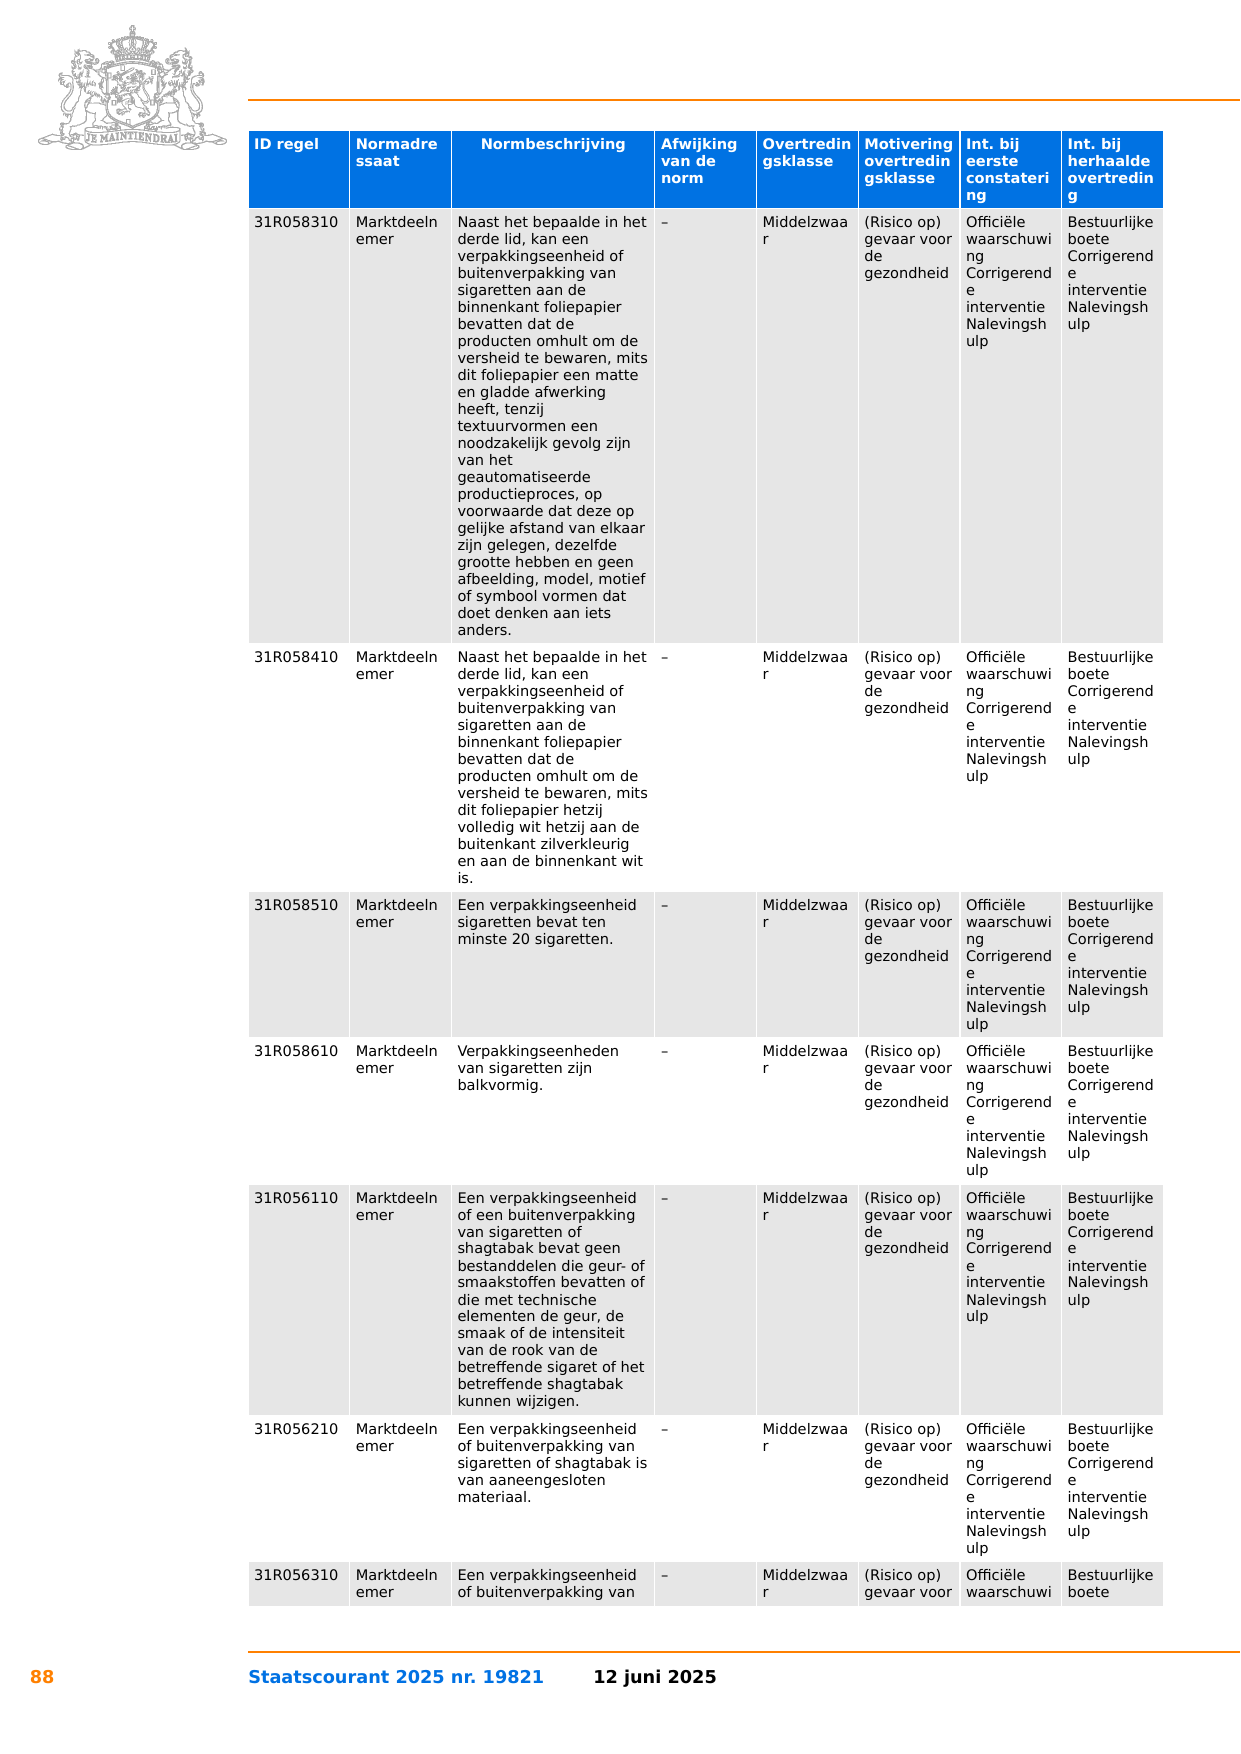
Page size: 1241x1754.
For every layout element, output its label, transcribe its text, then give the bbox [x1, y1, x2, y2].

table_cell Een verpakkingseenheid of buitenverpakking van [452, 1562, 654, 1606]
table_cell Officiële waarschuwing Corrigerende interventie Nalevingshulp [961, 1039, 1061, 1184]
table_cell Officiële waarschuwing Corrigerende interventie Nalevingshulp [961, 1416, 1061, 1561]
table_cell – [655, 1562, 756, 1606]
table_header Motivering overtredingsklasse [859, 131, 959, 208]
table_cell Verpakkingseenheden van sigaretten zijn balkvormig. [452, 1039, 654, 1184]
table_header Afwijking van de norm [655, 131, 756, 208]
table_cell Bestuurlijke boete Corrigerende interventie Nalevingshulp [1062, 644, 1163, 891]
table_cell (Risico op) gevaar voor [859, 1562, 959, 1606]
table_cell Marktdeelnemer [350, 644, 451, 891]
table_cell – [655, 1185, 756, 1415]
table_cell (Risico op) gevaar voor de gezondheid [859, 209, 959, 643]
table_cell Bestuurlijke boete Corrigerende interventie Nalevingshulp [1062, 1039, 1163, 1184]
table_cell (Risico op) gevaar voor de gezondheid [859, 644, 959, 891]
table_cell Middelzwaar [757, 1562, 858, 1606]
table_cell Officiële waarschuwing Corrigerende interventie Nalevingshulp [961, 1185, 1061, 1415]
table_cell – [655, 1416, 756, 1561]
table_cell Officiële waarschuwing Corrigerende interventie Nalevingshulp [961, 644, 1061, 891]
table_cell – [655, 644, 756, 891]
table_cell Bestuurlijke boete [1062, 1562, 1163, 1606]
table_cell Officiële waarschuwi [961, 1562, 1061, 1606]
table_cell Bestuurlijke boete Corrigerende interventie Nalevingshulp [1062, 1185, 1163, 1415]
table_cell Marktdeelnemer [350, 1562, 451, 1606]
table_cell 31R058610 [249, 1039, 349, 1184]
table_cell Middelzwaar [757, 644, 858, 891]
table_cell Marktdeelnemer [350, 209, 451, 643]
table_cell Middelzwaar [757, 209, 858, 643]
table_cell Marktdeelnemer [350, 1416, 451, 1561]
table_cell Bestuurlijke boete Corrigerende interventie Nalevingshulp [1062, 209, 1163, 643]
table_cell 31R058410 [249, 644, 349, 891]
table_cell Naast het bepaalde in het derde lid, kan een verpakkingseenheid of buitenverpakking van sigaretten aan de binnenkant foliepapier bevatten dat de producten omhult om de versheid te bewaren, mits dit foliepapier een matte en gladde afwerking heeft, tenzij textuurvormen een noodzakelijk gevolg zijn van het geautomatiseerde productieproces, op voorwaarde dat deze op gelijke afstand van elkaar zijn gelegen, dezelfde grootte hebben en geen afbeelding, model, motief of symbool vormen dat doet denken aan iets anders. [452, 209, 654, 643]
table_header Int. bij eerste constatering [961, 131, 1061, 208]
table_cell Officiële waarschuwing Corrigerende interventie Nalevingshulp [961, 892, 1061, 1037]
table_cell (Risico op) gevaar voor de gezondheid [859, 1185, 959, 1415]
table_cell Marktdeelnemer [350, 892, 451, 1037]
table_cell (Risico op) gevaar voor de gezondheid [859, 1416, 959, 1561]
table_cell Naast het bepaalde in het derde lid, kan een verpakkingseenheid of buitenverpakking van sigaretten aan de binnenkant foliepapier bevatten dat de producten omhult om de versheid te bewaren, mits dit foliepapier hetzij volledig wit hetzij aan de buitenkant zilverkleurig en aan de binnenkant wit is. [452, 644, 654, 891]
table_cell (Risico op) gevaar voor de gezondheid [859, 1039, 959, 1184]
table_cell 31R058310 [249, 209, 349, 643]
picture [38, 25, 227, 150]
table_cell 31R056210 [249, 1416, 349, 1561]
table_cell – [655, 209, 756, 643]
table_cell (Risico op) gevaar voor de gezondheid [859, 892, 959, 1037]
table_cell – [655, 1039, 756, 1184]
table_cell Marktdeelnemer [350, 1185, 451, 1415]
table_cell 31R056310 [249, 1562, 349, 1606]
table_header ID regel [249, 131, 349, 208]
table_header Overtredingsklasse [757, 131, 858, 208]
table_cell Een verpakkingseenheid of een buitenverpakking van sigaretten of shagtabak bevat geen bestanddelen die geur- of smaakstoffen bevatten of die met technische elementen de geur, de smaak of de intensiteit van de rook van de betreffende sigaret of het betreffende shagtabak kunnen wijzigen. [452, 1185, 654, 1415]
table_cell Marktdeelnemer [350, 1039, 451, 1184]
table_header Normadressaat [350, 131, 451, 208]
table_cell Bestuurlijke boete Corrigerende interventie Nalevingshulp [1062, 1416, 1163, 1561]
table_header Normbeschrijving [452, 131, 654, 208]
table_cell Middelzwaar [757, 1039, 858, 1184]
table_cell Officiële waarschuwing Corrigerende interventie Nalevingshulp [961, 209, 1061, 643]
table_cell Middelzwaar [757, 1416, 858, 1561]
table_cell Middelzwaar [757, 892, 858, 1037]
table_cell Een verpakkingseenheid of buitenverpakking van sigaretten of shagtabak is van aaneengesloten materiaal. [452, 1416, 654, 1561]
table_header Int. bij herhaalde overtreding [1062, 131, 1163, 208]
table_cell Bestuurlijke boete Corrigerende interventie Nalevingshulp [1062, 892, 1163, 1037]
table_cell 31R056110 [249, 1185, 349, 1415]
table_cell Middelzwaar [757, 1185, 858, 1415]
table_cell 31R058510 [249, 892, 349, 1037]
table_cell Een verpakkingseenheid sigaretten bevat ten minste 20 sigaretten. [452, 892, 654, 1037]
table_cell – [655, 892, 756, 1037]
